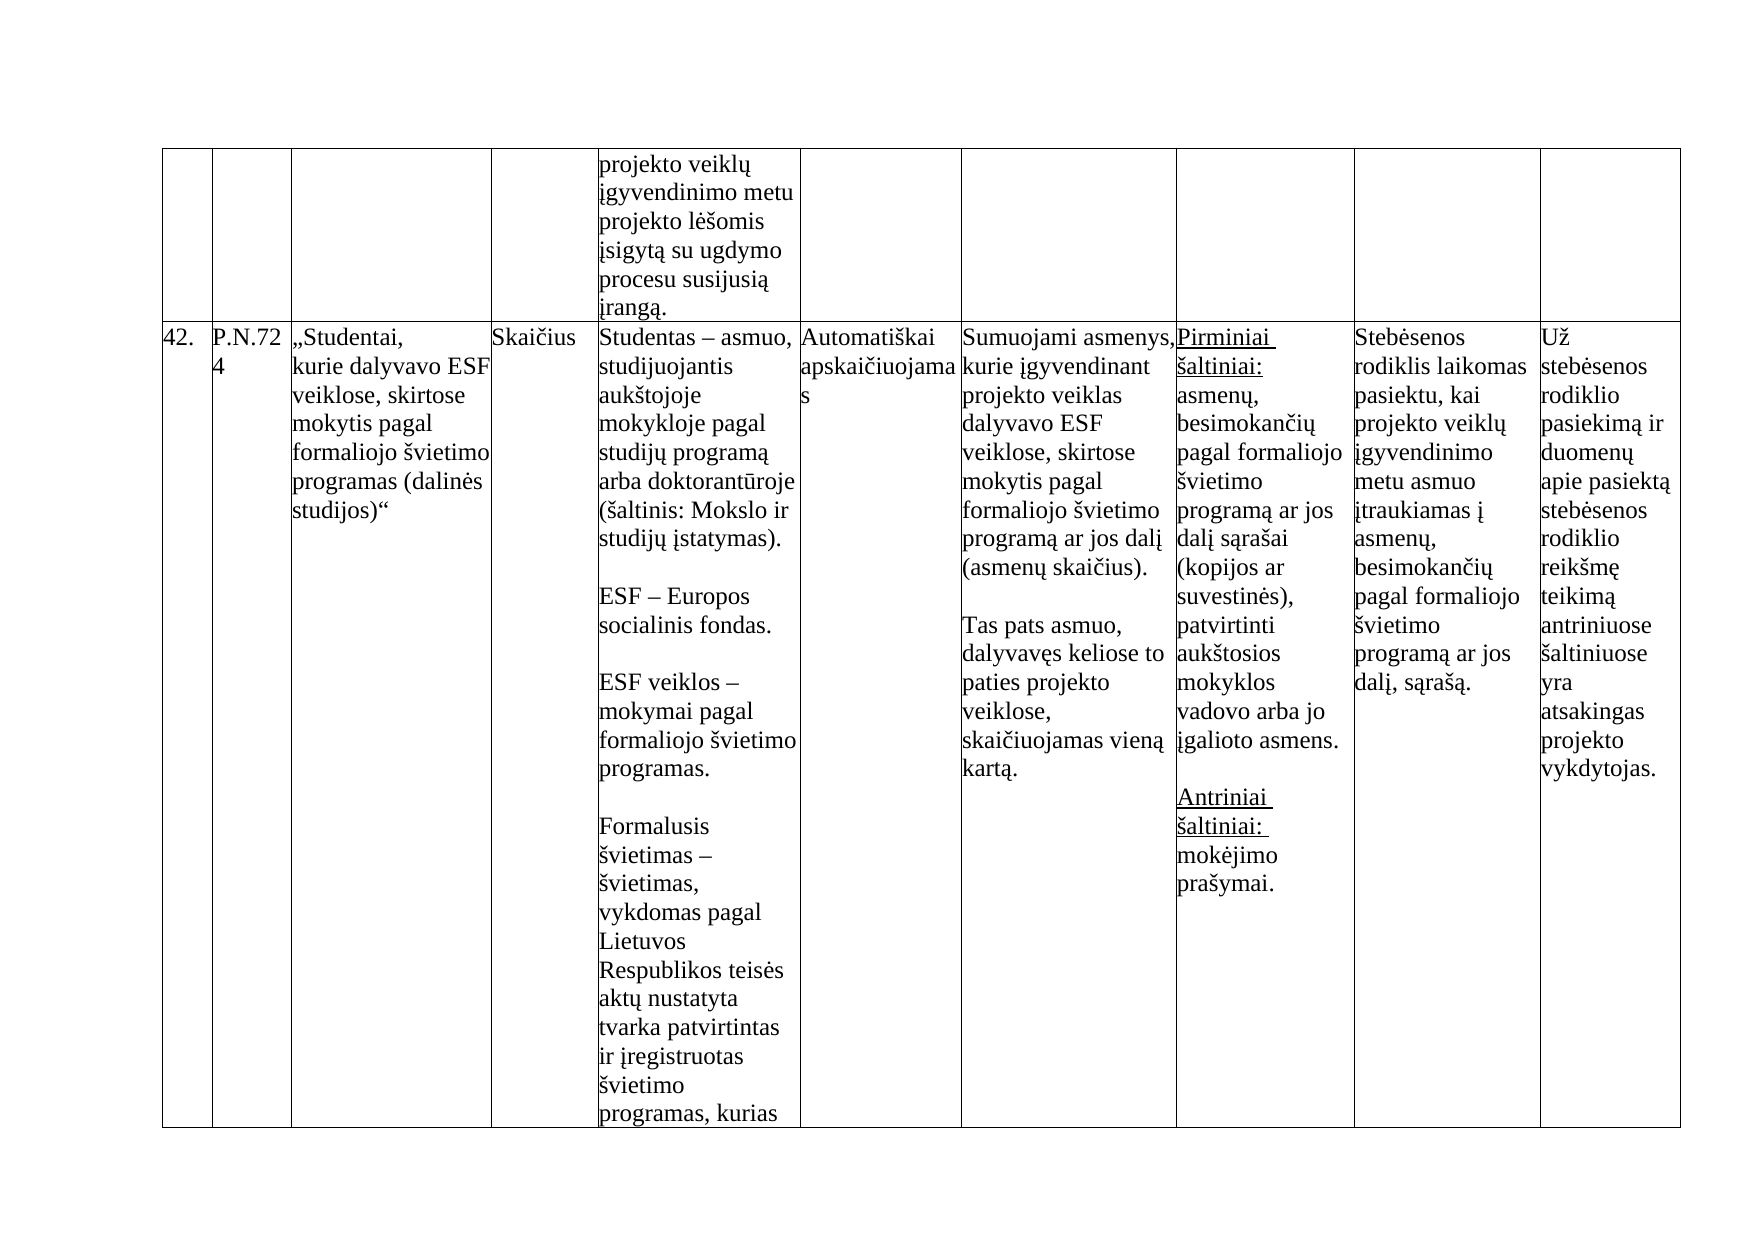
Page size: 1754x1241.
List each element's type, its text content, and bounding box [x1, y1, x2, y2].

table_cell [292, 149, 491, 321]
table_cell [1541, 149, 1680, 321]
table_cell [1177, 149, 1354, 321]
table_cell [213, 149, 291, 321]
table_cell Skaičius [492, 322, 598, 1127]
table_cell Už stebėsenos rodiklio pasiekimą ir duomenų apie pasiektą stebėsenos rodiklio reikšmę teikimą antriniuose šaltiniuose yra atsakingas projekto vykdytojas. [1541, 322, 1680, 1127]
table_cell [962, 149, 1176, 321]
table_cell [492, 149, 598, 321]
table_cell Pirminiai šaltiniai: asmenų, besimokančių pagal formaliojo švietimo programą ar jos dalį sąrašai (kopijos ar suvestinės), patvirtinti aukštosios mokyklos vadovo arba jo įgalioto asmens. Antriniai šaltiniai: mokėjimo prašymai. [1177, 322, 1354, 1127]
table_cell Stebėsenos rodiklis laikomas pasiektu, kai projekto veiklų įgyvendinimo metu asmuo įtraukiamas į asmenų, besimokančių pagal formaliojo švietimo programą ar jos dalį, sąrašą. [1355, 322, 1540, 1127]
table_cell „Studentai, kurie dalyvavo ESF veiklose, skirtose mokytis pagal formaliojo švietimo programas (dalinės studijos)“ [292, 322, 491, 1127]
table_cell projekto veiklų įgyvendinimo metu projekto lėšomis įsigytą su ugdymo procesu susijusią įrangą. [599, 149, 800, 321]
table_cell Sumuojami asmenys, kurie įgyvendinant projekto veiklas dalyvavo ESF veiklose, skirtose mokytis pagal formaliojo švietimo programą ar jos dalį (asmenų skaičius). Tas pats asmuo, dalyvavęs keliose to paties projekto veiklose, skaičiuojamas vieną kartą. [962, 322, 1176, 1127]
table_cell [163, 149, 212, 321]
table_cell [1355, 149, 1540, 321]
table_cell 42. [163, 322, 212, 1127]
table_cell Automatiškai apskaičiuojamas [801, 322, 961, 1127]
table_cell [801, 149, 961, 321]
table_cell P.N.724 [213, 322, 291, 1127]
table_cell Studentas – asmuo, studijuojantis aukštojoje mokykloje pagal studijų programą arba doktorantūroje (šaltinis: Mokslo ir studijų įstatymas). ESF – Europos socialinis fondas. ESF veiklos – mokymai pagal formaliojo švietimo programas. Formalusis švietimas – švietimas, vykdomas pagal Lietuvos Respublikos teisės aktų nustatyta tvarka patvirtintas ir įregistruotas švietimo programas, kurias [599, 322, 800, 1127]
